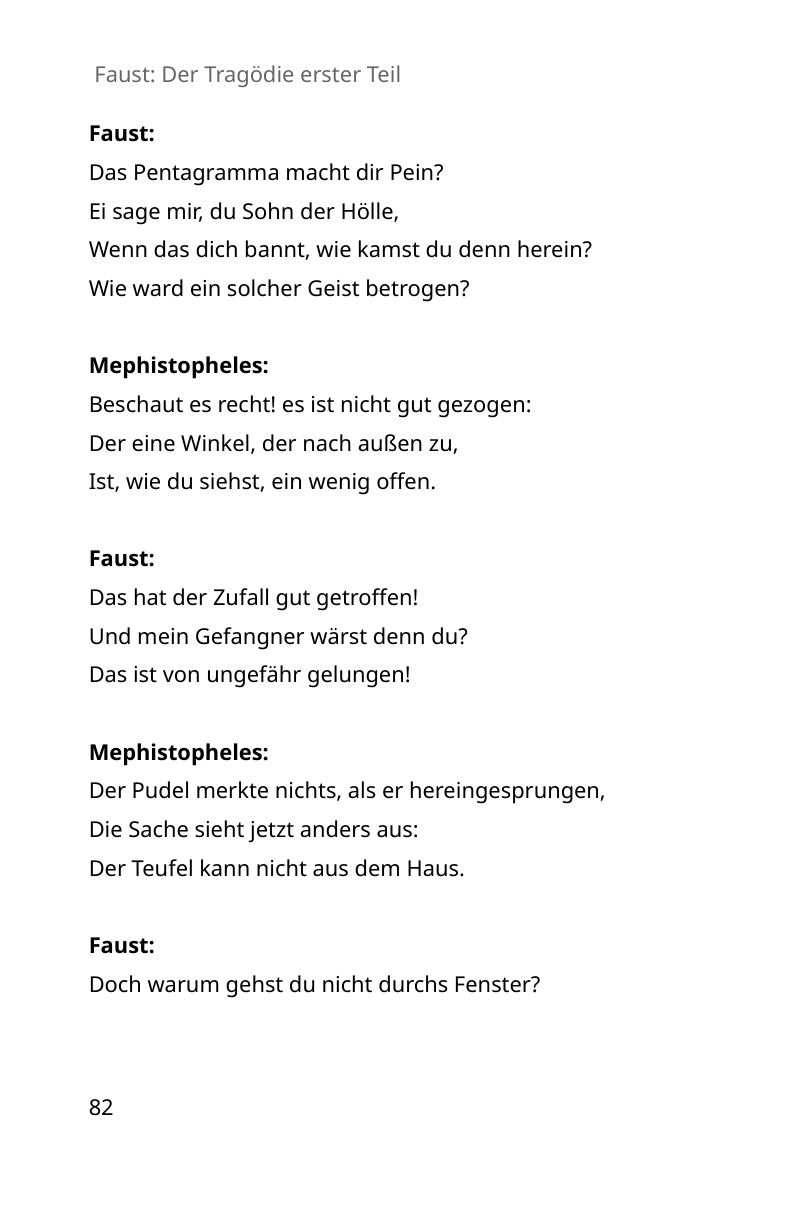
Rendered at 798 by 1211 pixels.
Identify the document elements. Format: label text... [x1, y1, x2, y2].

text Mephistopheles: Der Pudel merkte nichts, als er hereingesprungen, Die Sache sieht jetzt anders aus: Der Teufel kann nicht aus dem Haus. [88, 716, 679, 882]
text Faust: Das hat der Zufall gut getroffen! Und mein Gefangner wärst denn du? Das ist von ungefähr gelungen! [88, 522, 679, 689]
text Mephistopheles: Beschaut es recht! es ist nicht gut gezogen: Der eine Winkel, der nach außen zu, Ist, wie du siehst, ein wenig offen. [88, 329, 679, 496]
text Faust: Das Pentagramma macht dir Pein? Ei sage mir, du Sohn der Hölle, Wenn das dich bannt, wie kamst du denn herein? Wie ward ein solcher Geist betrogen? [88, 118, 679, 303]
text Faust: Doch warum gehst du nicht durchs Fenster? [88, 909, 679, 998]
